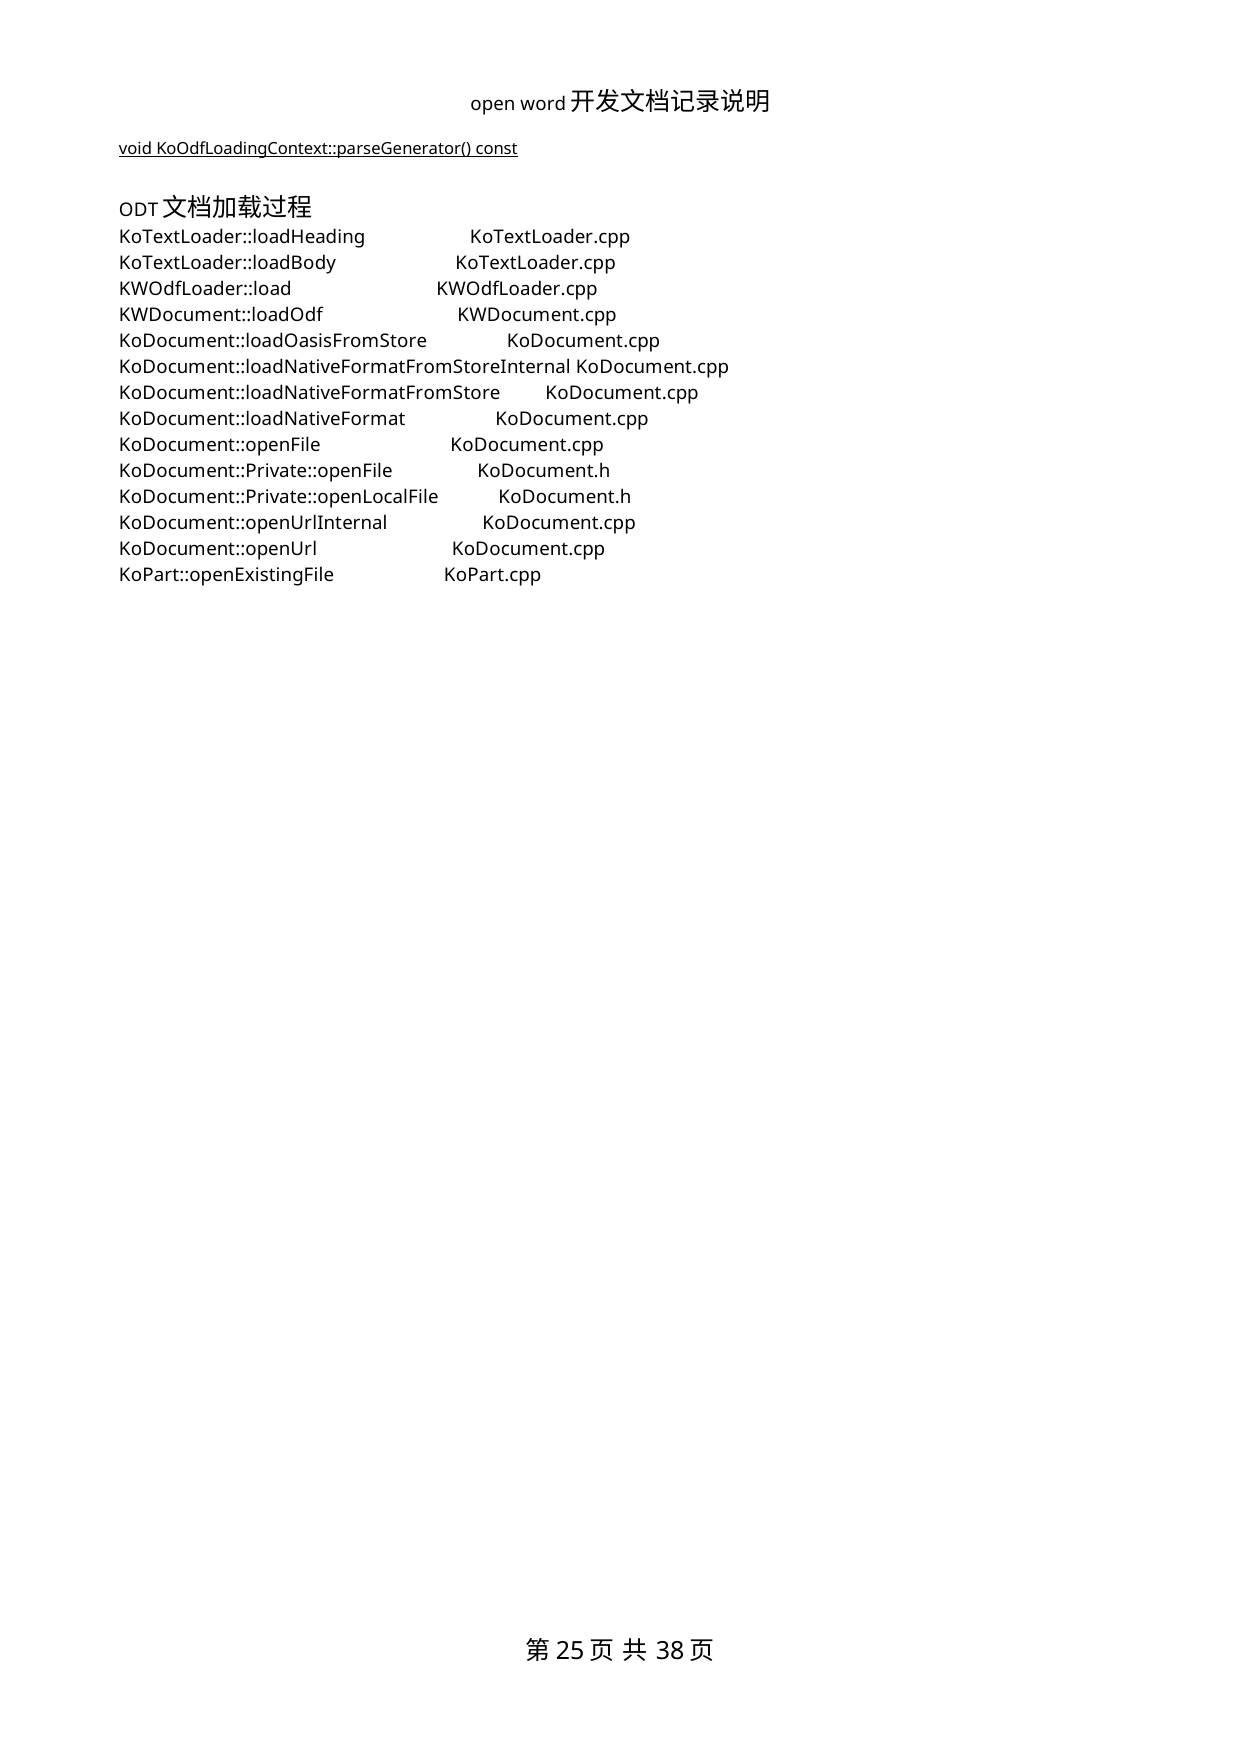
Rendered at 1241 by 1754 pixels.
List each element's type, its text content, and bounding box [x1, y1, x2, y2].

text KoTextLoader::loadBody KoTextLoader.cpp [119, 249, 1121, 275]
text KoDocument::Private::openFile KoDocument.h [119, 457, 1121, 483]
text KoDocument::loadNativeFormat KoDocument.cpp [119, 405, 1121, 431]
text void KoOdfLoadingContext::parseGenerator() const [119, 137, 1121, 160]
text KoDocument::loadNativeFormatFromStore KoDocument.cpp [119, 379, 1121, 405]
text KWOdfLoader::load KWOdfLoader.cpp [119, 275, 1121, 301]
text KoDocument::openFile KoDocument.cpp [119, 431, 1121, 457]
text KoDocument::Private::openLocalFile KoDocument.h [119, 483, 1121, 509]
text ODT文档加载过程 [119, 194, 1121, 223]
text KoDocument::openUrlInternal KoDocument.cpp [119, 509, 1121, 535]
text KWDocument::loadOdf KWDocument.cpp [119, 301, 1121, 327]
text KoDocument::loadOasisFromStore KoDocument.cpp [119, 327, 1121, 353]
text KoDocument::openUrl KoDocument.cpp [119, 535, 1121, 561]
text KoPart::openExistingFile KoPart.cpp [119, 561, 1121, 587]
text KoDocument::loadNativeFormatFromStoreInternal KoDocument.cpp [119, 353, 1121, 379]
text KoTextLoader::loadHeading KoTextLoader.cpp [119, 223, 1121, 249]
